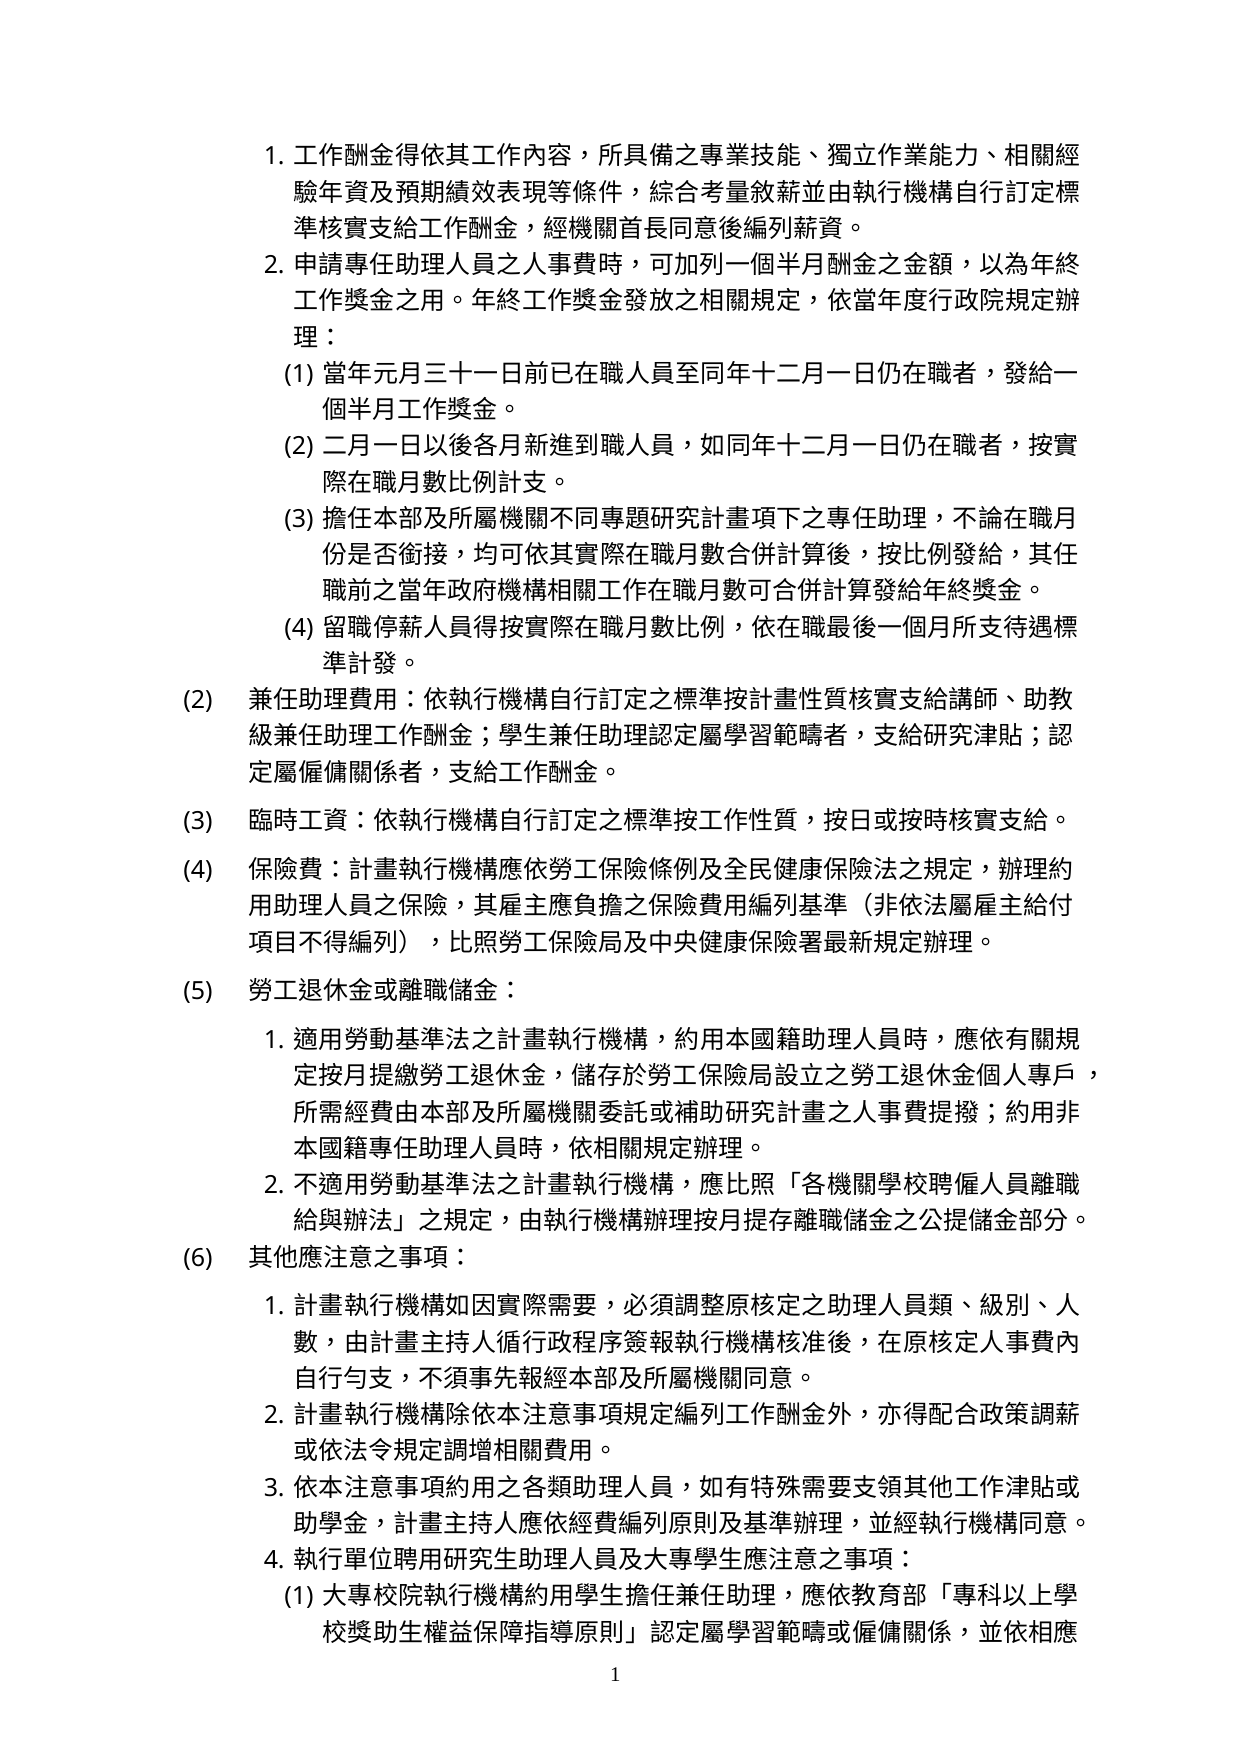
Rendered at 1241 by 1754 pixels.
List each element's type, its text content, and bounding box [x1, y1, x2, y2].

list 申請專任助理人員之人事費時，可加列一個半月酬金之金額，以為年終工作獎金之用。年終工作獎金發放之相關規定，依當年度行政院規定辦理： [263, 244, 1081, 353]
list 適用勞動基準法之計畫執行機構，約用本國籍助理人員時，應依有關規定按月提繳勞工退休金，儲存於勞工保險局設立之勞工退休金個人專戶，所需經費由本部及所屬機關委託或補助研究計畫之人事費提撥；約用非本國籍專任助理人員時，依相關規定辦理。 [263, 1019, 1081, 1164]
list 留職停薪人員得按實際在職月數比例，依在職最後一個月所支待遇標準計發。 [284, 607, 1081, 679]
list 兼任助理費用：依執行機構自行訂定之標準按計畫性質核實支給講師、助教級兼任助理工作酬金；學生兼任助理認定屬學習範疇者，支給研究津貼；認定屬僱傭關係者，支給工作酬金。 [183, 679, 1081, 788]
list 依本注意事項約用之各類助理人員，如有特殊需要支領其他工作津貼或助學金，計畫主持人應依經費編列原則及基準辦理，並經執行機構同意。 [263, 1467, 1081, 1539]
list 大專校院執行機構約用學生擔任兼任助理，應依教育部「專科以上學校獎助生權益保障指導原則」認定屬學習範疇或僱傭關係，並依相應 [284, 1576, 1081, 1648]
list 勞工退休金或離職儲金： [183, 971, 1081, 1007]
list 臨時工資：依執行機構自行訂定之標準按工作性質，按日或按時核實支給。 [183, 801, 1081, 837]
list 執行單位聘用研究生助理人員及大專學生應注意之事項： [263, 1539, 1081, 1576]
list 二月一日以後各月新進到職人員，如同年十二月一日仍在職者，按實際在職月數比例計支。 [284, 426, 1081, 498]
list 不適用勞動基準法之計畫執行機構，應比照「各機關學校聘僱人員離職給與辦法」之規定，由執行機構辦理按月提存離職儲金之公提儲金部分。 [263, 1164, 1081, 1237]
list 當年元月三十一日前已在職人員至同年十二月一日仍在職者，發給一個半月工作獎金。 [284, 353, 1081, 426]
list 工作酬金得依其工作內容，所具備之專業技能、獨立作業能力、相關經驗年資及預期績效表現等條件，綜合考量敘薪並由執行機構自行訂定標準核實支給工作酬金，經機關首長同意後編列薪資。 [263, 136, 1081, 244]
list 擔任本部及所屬機關不同專題研究計畫項下之專任助理，不論在職月份是否銜接，均可依其實際在職月數合併計算後，按比例發給，其任職前之當年政府機構相關工作在職月數可合併計算發給年終獎金。 [284, 498, 1081, 607]
list 計畫執行機構除依本注意事項規定編列工作酬金外，亦得配合政策調薪或依法令規定調增相關費用。 [263, 1394, 1081, 1467]
list 計畫執行機構如因實際需要，必須調整原核定之助理人員類、級別、人數，由計畫主持人循行政程序簽報執行機構核准後，在原核定人事費內自行勻支，不須事先報經本部及所屬機關同意。 [263, 1286, 1081, 1394]
list 保險費：計畫執行機構應依勞工保險條例及全民健康保險法之規定，辦理約用助理人員之保險，其雇主應負擔之保險費用編列基準（非依法屬雇主給付項目不得編列），比照勞工保險局及中央健康保險署最新規定辦理。 [183, 849, 1081, 958]
list 其他應注意之事項： [183, 1237, 1081, 1273]
